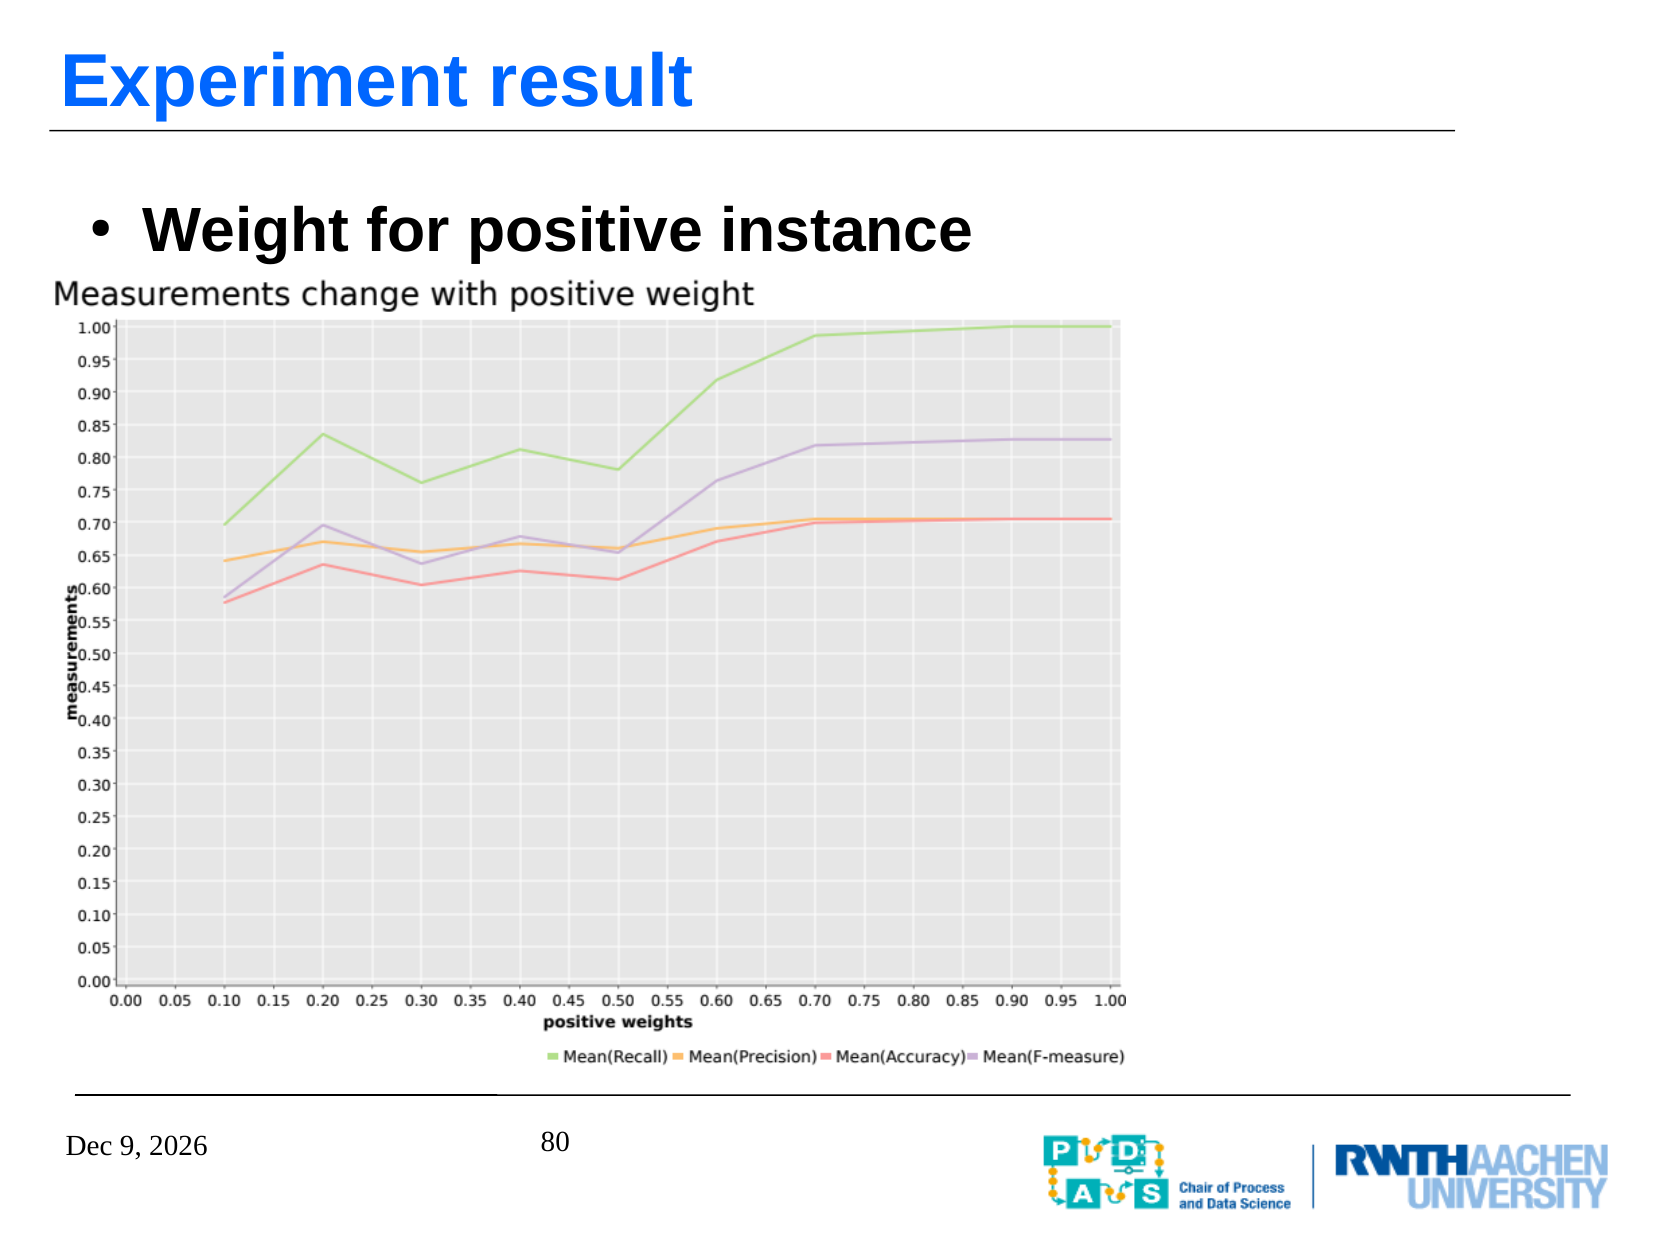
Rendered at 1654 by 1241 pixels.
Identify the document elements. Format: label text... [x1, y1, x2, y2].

picture [50, 273, 1126, 1081]
list Weight for positive instance [71, 195, 1561, 331]
picture [1005, 1090, 1647, 1241]
title Experiment result [60, 30, 1549, 131]
